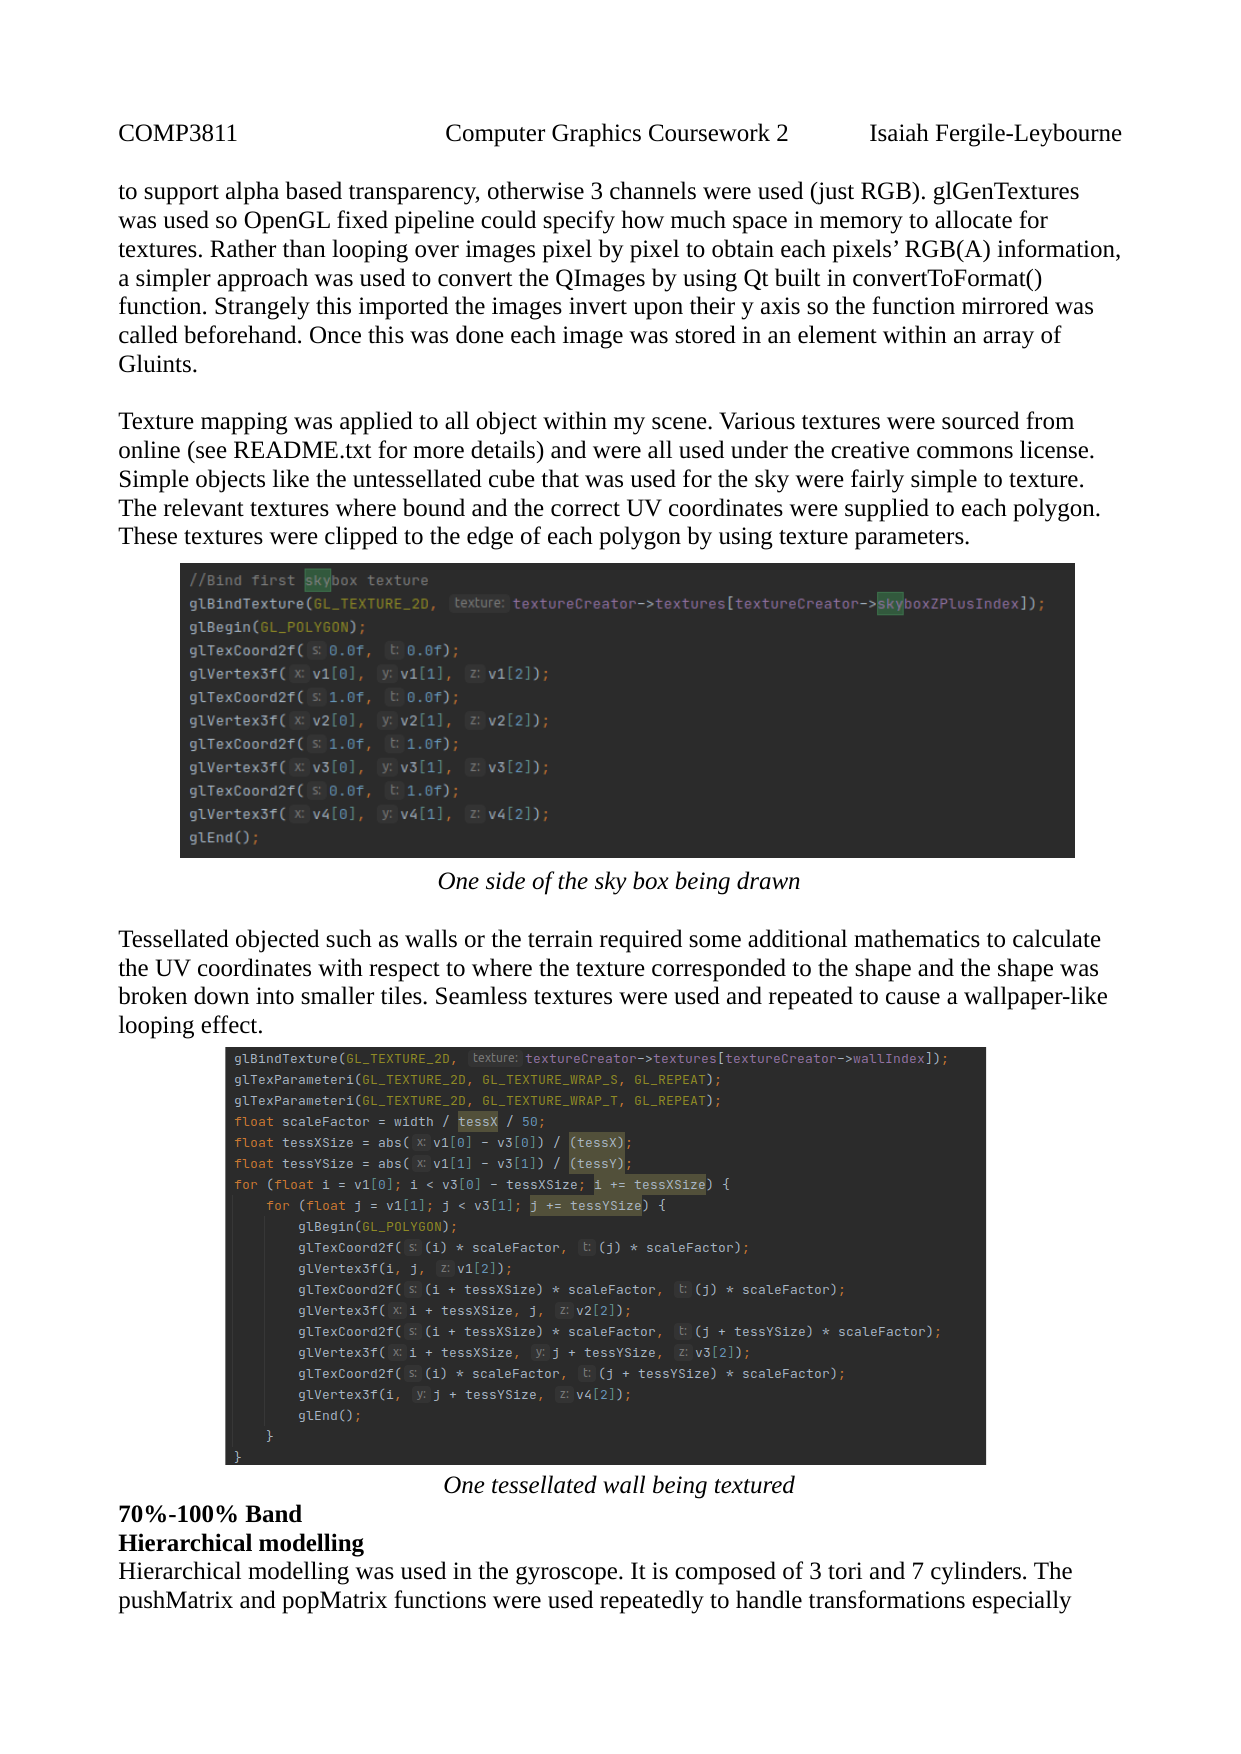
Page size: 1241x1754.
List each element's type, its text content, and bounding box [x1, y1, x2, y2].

text to support alpha based transparency, otherwise 3 channels were used (just RGB). glGenTextures was used so OpenGL fixed pipeline could specify how much space in memory to allocate for textures. Rather than looping over images pixel by pixel to obtain each pixels’ RGB(A) information, a simpler approach was used to convert the QImages by using Qt built in convertToFormat() function. Strangely this imported the images invert upon their y axis so the function mirrored was called beforehand. Once this was done each image was stored in an element within an array of Gluints. [118, 176, 1122, 378]
text Tessellated objected such as walls or the terrain required some additional mathematics to calculate the UV coordinates with respect to where the texture corresponded to the shape and the shape was broken down into smaller tiles. Seamless textures were used and repeated to cause a wallpaper-like looping effect. [118, 924, 1122, 1039]
picture [180, 563, 1075, 858]
text One tessellated wall being textured [118, 1470, 1122, 1499]
text Texture mapping was applied to all object within my scene. Various textures were sourced from online (see README.txt for more details) and were all used under the creative commons license. Simple objects like the untessellated cube that was used for the sky were fairly simple to texture. The relevant textures where bound and the correct UV coordinates were supplied to each polygon. These textures were clipped to the edge of each polygon by using texture parameters. [118, 406, 1122, 550]
text Hierarchical modelling [118, 1528, 1122, 1556]
text 70%-100% Band [118, 1499, 1122, 1528]
text Hierarchical modelling was used in the gyroscope. It is composed of 3 tori and 7 cylinders. The pushMatrix and popMatrix functions were used repeatedly to handle transformations especially [118, 1556, 1122, 1614]
picture [225, 1047, 987, 1465]
text One side of the sky box being drawn [118, 866, 1122, 895]
